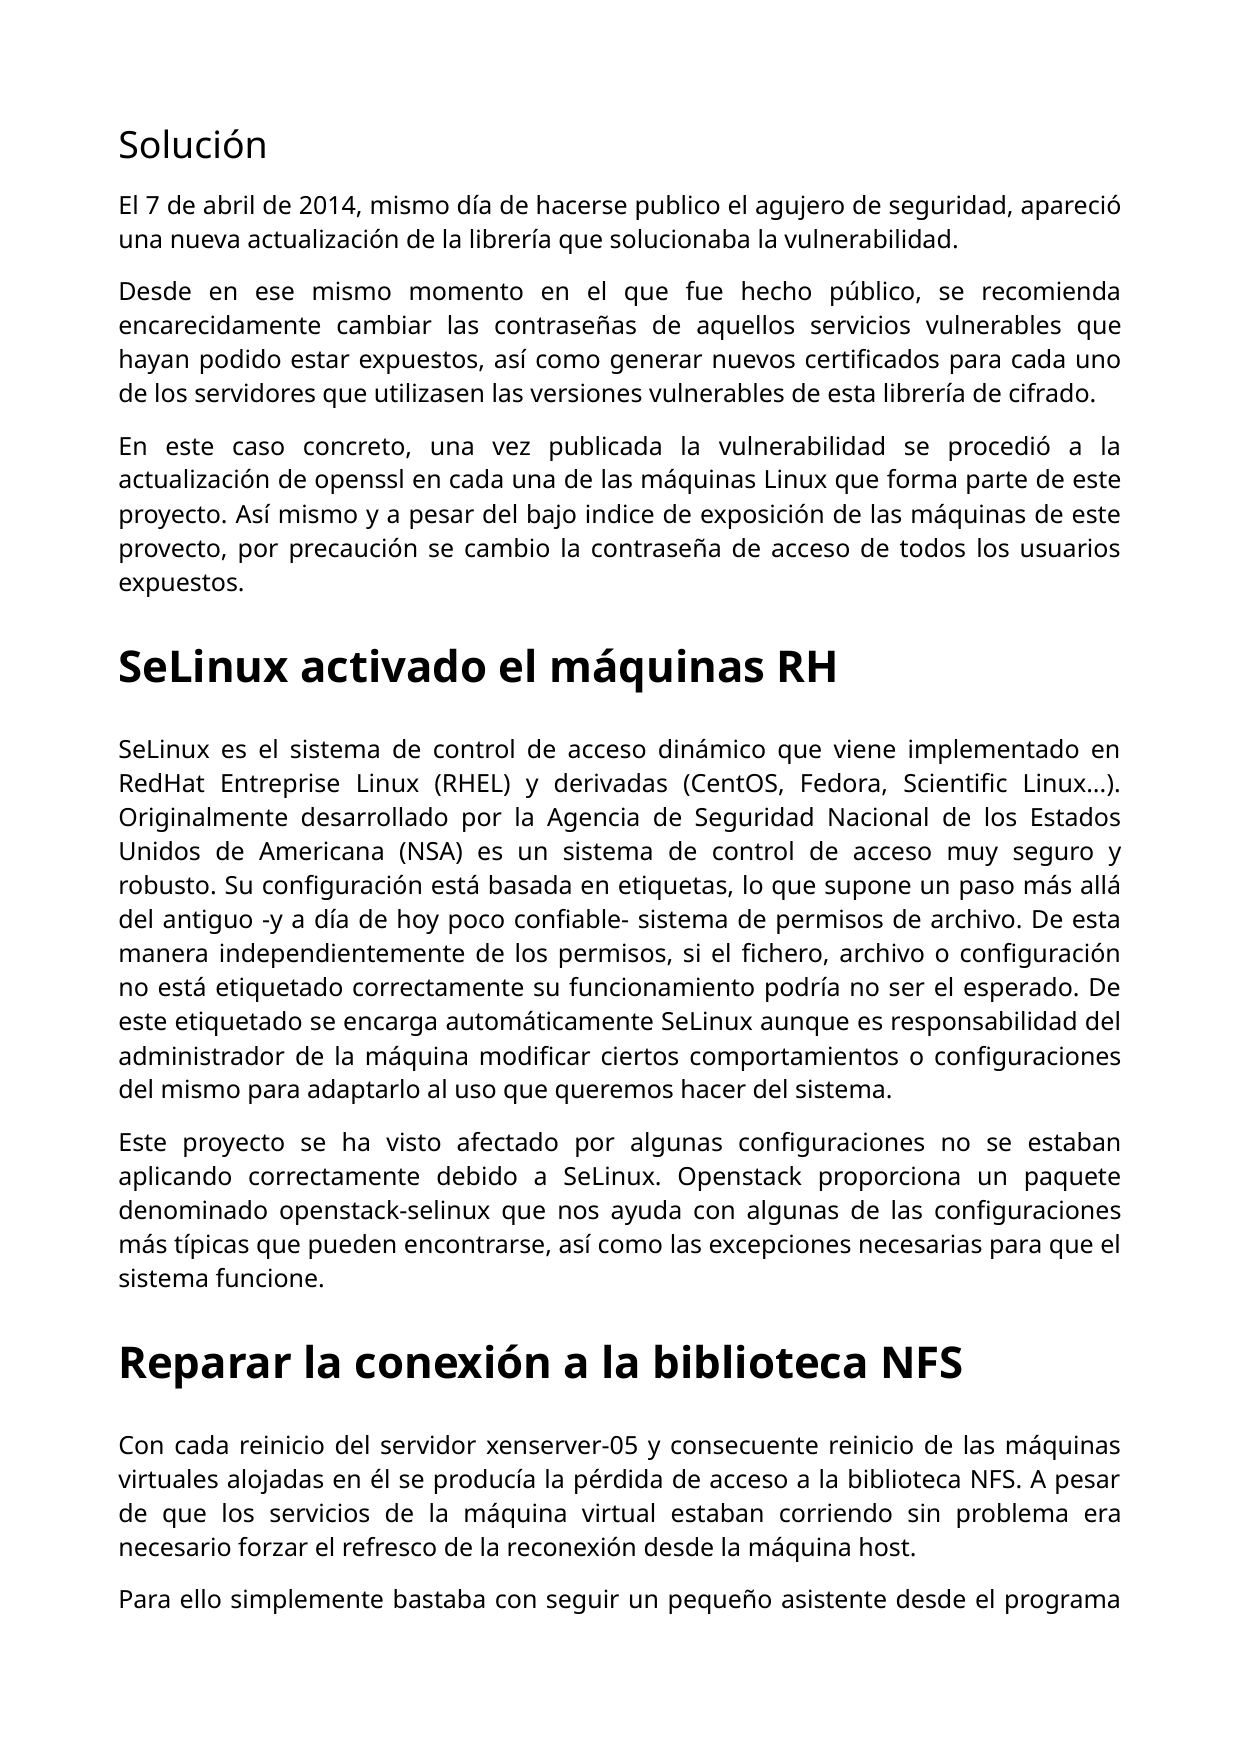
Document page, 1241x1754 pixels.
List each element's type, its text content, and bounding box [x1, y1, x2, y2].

subtitle Reparar la conexión a la biblioteca NFS [118, 1332, 1122, 1392]
text SeLinux es el sistema de control de acceso dinámico que viene implementado en RedHat Entreprise Linux (RHEL) y derivadas (CentOS, Fedora, Scientific Linux...). Originalmente desarrollado por la Agencia de Seguridad Nacional de los Estados Unidos de Americana (NSA) es un sistema de control de acceso muy seguro y robusto. Su configuración está basada en etiquetas, lo que supone un paso más allá del antiguo -y a día de hoy poco confiable- sistema de permisos de archivo. De esta manera independientemente de los permisos, si el fichero, archivo o configuración no está etiquetado correctamente su funcionamiento podría no ser el esperado. De este etiquetado se encarga automáticamente SeLinux aunque es responsabilidad del administrador de la máquina modificar ciertos comportamientos o configuraciones del mismo para adaptarlo al uso que queremos hacer del sistema. [118, 732, 1122, 1106]
text El 7 de abril de 2014, mismo día de hacerse publico el agujero de seguridad, apareció una nueva actualización de la librería que solucionaba la vulnerabilidad. [118, 188, 1122, 256]
text Con cada reinicio del servidor xenserver-05 y consecuente reinicio de las máquinas virtuales alojadas en él se producía la pérdida de acceso a la biblioteca NFS. A pesar de que los servicios de la máquina virtual estaban corriendo sin problema era necesario forzar el refresco de la reconexión desde la máquina host. [118, 1428, 1122, 1564]
text Desde en ese mismo momento en el que fue hecho público, se recomienda encarecidamente cambiar las contraseñas de aquellos servicios vulnerables que hayan podido estar expuestos, así como generar nuevos certificados para cada uno de los servidores que utilizasen las versiones vulnerables de esta librería de cifrado. [118, 274, 1122, 410]
subtitle Solución [118, 118, 1122, 169]
text En este caso concreto, una vez publicada la vulnerabilidad se procedió a la actualización de openssl en cada una de las máquinas Linux que forma parte de este proyecto. Así mismo y a pesar del bajo indice de exposición de las máquinas de este provecto, por precaución se cambio la contraseña de acceso de todos los usuarios expuestos. [118, 428, 1122, 598]
text Este proyecto se ha visto afectado por algunas configuraciones no se estaban aplicando correctamente debido a SeLinux. Openstack proporciona un paquete denominado openstack-selinux que nos ayuda con algunas de las configuraciones más típicas que pueden encontrarse, así como las excepciones necesarias para que el sistema funcione. [118, 1124, 1122, 1294]
text Para ello simplemente bastaba con seguir un pequeño asistente desde el programa [118, 1582, 1122, 1616]
subtitle SeLinux activado el máquinas RH [118, 636, 1122, 696]
